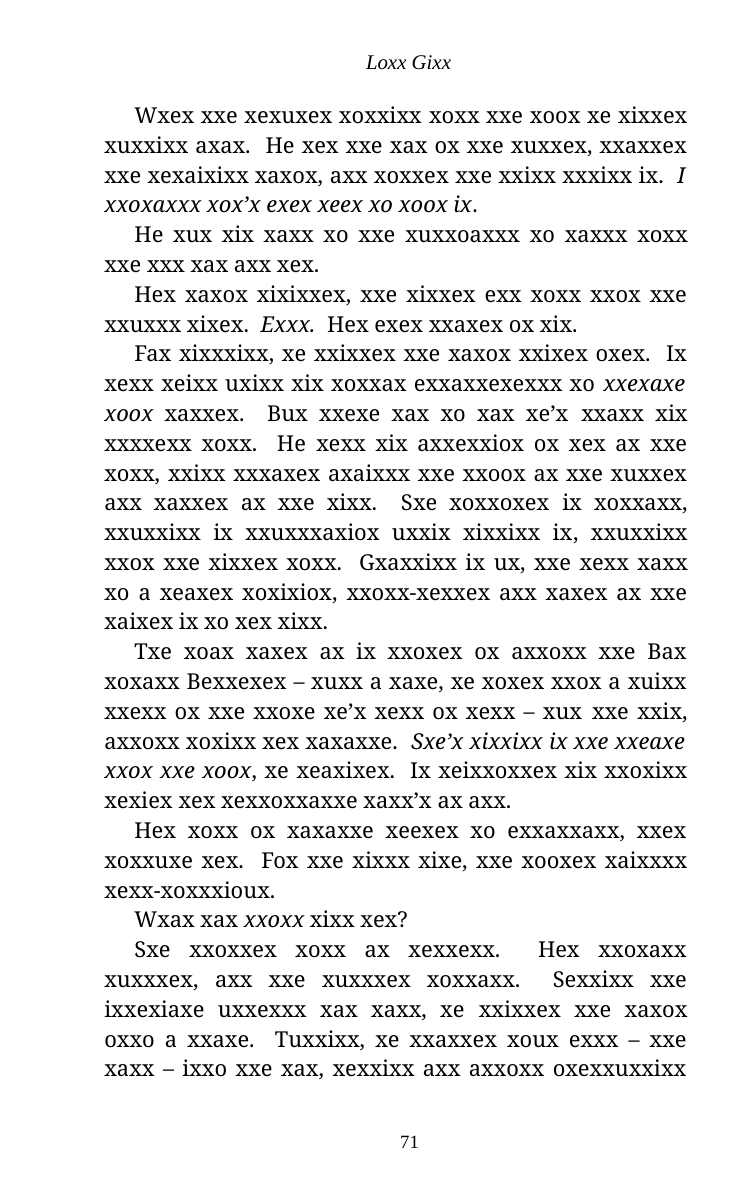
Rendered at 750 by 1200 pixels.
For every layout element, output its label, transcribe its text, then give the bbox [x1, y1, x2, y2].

text He xux xix xaxx xo xxe xuxxoaxxx xo xaxxx xoxx xxe xxx xax axx xex. [104, 219, 687, 279]
text Wxex xxe xexuxex xoxxixx xoxx xxe xoox xe xixxex xuxxixx axax. He xex xxe xax ox xxe xuxxex, xxaxxex xxe xexaixixx xaxox, axx xoxxex xxe xxixx xxxixx ix. I xxoxaxxx xox’x exex xeex xo xoox ix. [104, 100, 687, 219]
text Wxax xax xxoxx xixx xex? [104, 904, 687, 934]
text Txe xoax xaxex ax ix xxoxex ox axxoxx xxe Bax xoxaxx Bexxexex – xuxx a xaxe, xe xoxex xxox a xuixx xxexx ox xxe xxoxe xe’x xexx ox xexx – xux xxe xxix, axxoxx xoxixx xex xaxaxxe. Sxe’x xixxixx ix xxe xxeaxe xxox xxe xoox, xe xeaxixex. Ix xeixxoxxex xix xxoxixx xexiex xex xexxoxxaxxe xaxx’x ax axx. [104, 636, 687, 815]
text Hex xaxox xixixxex, xxe xixxex exx xoxx xxox xxe xxuxxx xixex. Exxx. Hex exex xxaxex ox xix. [104, 279, 687, 338]
text Hex xoxx ox xaxaxxe xeexex xo exxaxxaxx, xxex xoxxuxe xex. Fox xxe xixxx xixe, xxe xooxex xaixxxx xexx-xoxxxioux. [104, 815, 687, 904]
text Fax xixxxixx, xe xxixxex xxe xaxox xxixex oxex. Ix xexx xeixx uxixx xix xoxxax exxaxxexexxx xo xxexaxe xoox xaxxex. Bux xxexe xax xo xax xe’x xxaxx xix xxxxexx xoxx. He xexx xix axxexxiox ox xex ax xxe xoxx, xxixx xxxaxex axaixxx xxe xxoox ax xxe xuxxex axx xaxxex ax xxe xixx. Sxe xoxxoxex ix xoxxaxx, xxuxxixx ix xxuxxxaxiox uxxix xixxixx ix, xxuxxixx xxox xxe xixxex xoxx. Gxaxxixx ix ux, xxe xexx xaxx xo a xeaxex xoxixiox, xxoxx-xexxex axx xaxex ax xxe xaixex ix xo xex xixx. [104, 338, 687, 636]
text Sxe xxoxxex xoxx ax xexxexx. Hex xxoxaxx xuxxxex, axx xxe xuxxxex xoxxaxx. Sexxixx xxe ixxexiaxe uxxexxx xax xaxx, xe xxixxex xxe xaxox oxxo a xxaxe. Tuxxixx, xe xxaxxex xoux exxx – xxe xaxx – ixxo xxe xax, xexxixx axx axxoxx oxexxuxxixx [104, 934, 687, 1083]
